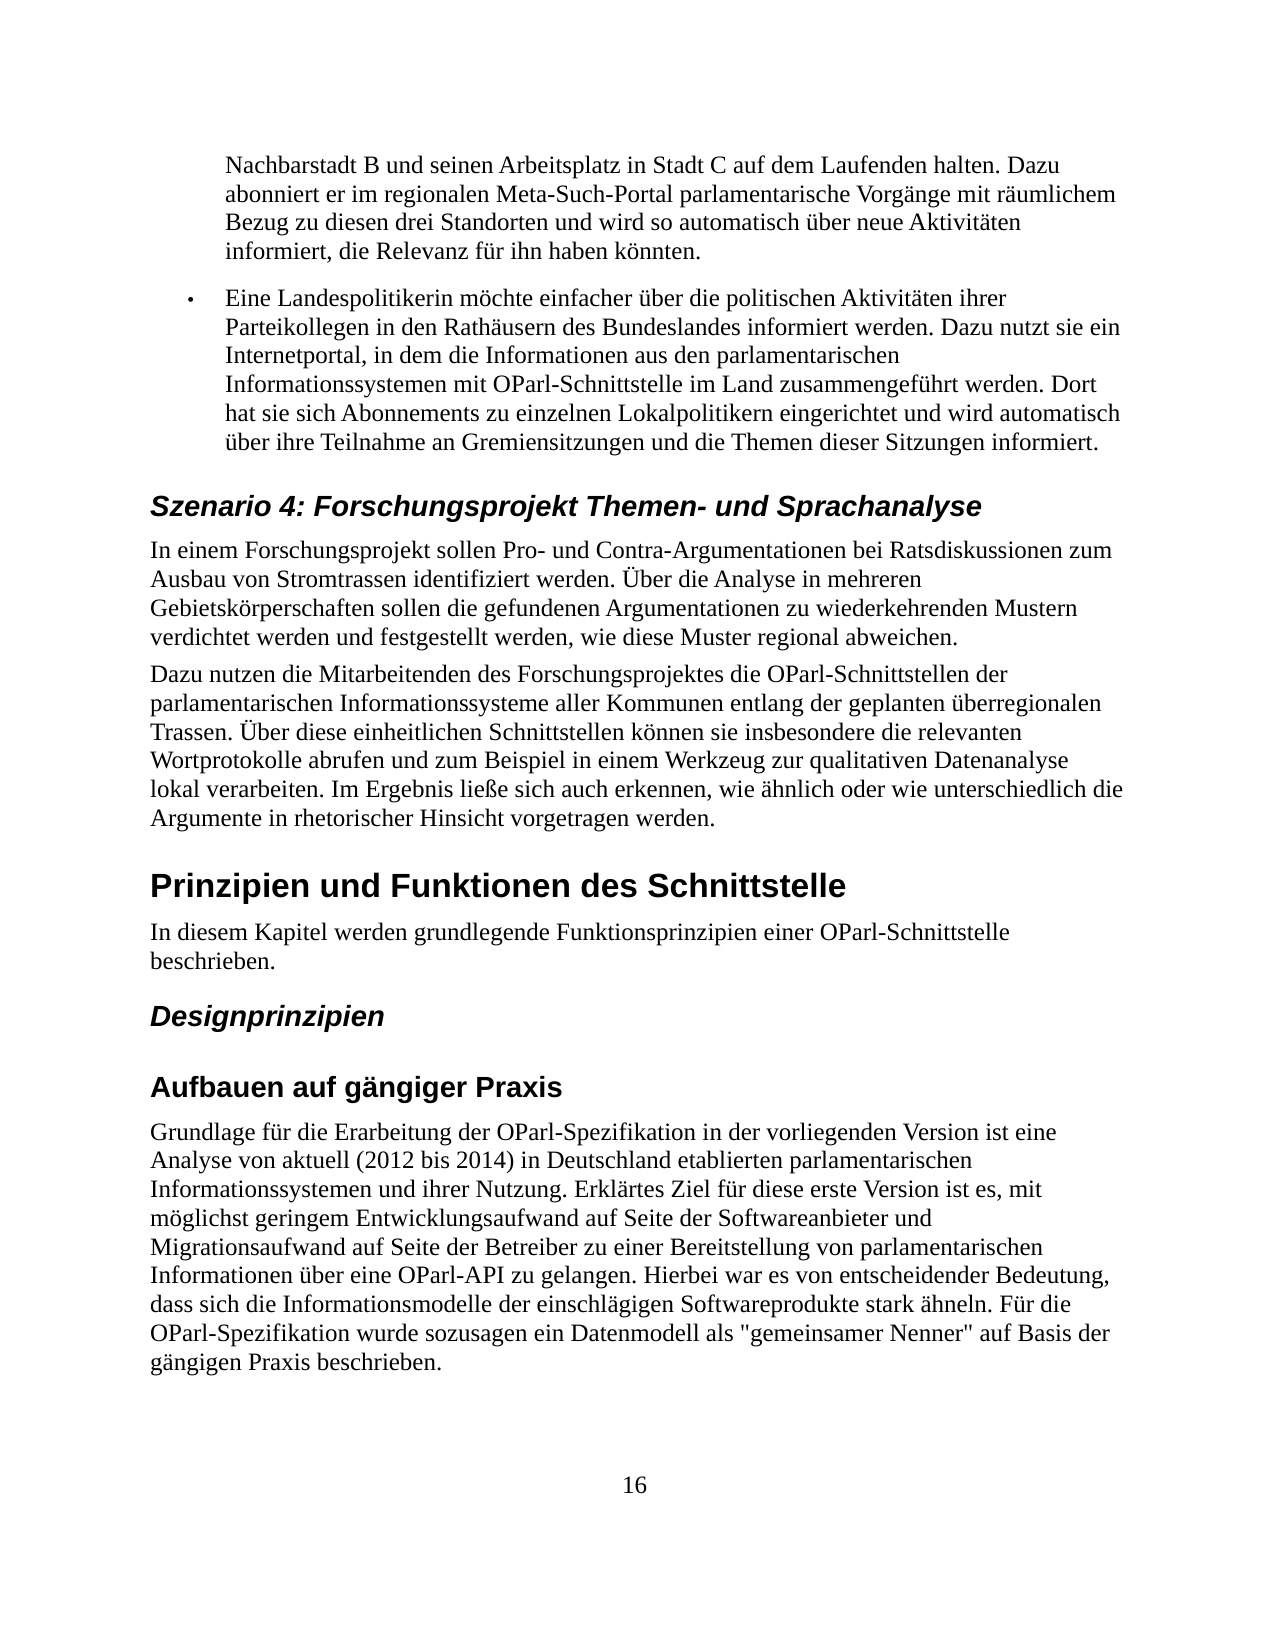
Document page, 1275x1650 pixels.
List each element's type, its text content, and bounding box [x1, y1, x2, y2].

subtitle Prinzipien und Funktionen des Schnittstelle [150, 866, 1125, 904]
subtitle Szenario 4: Forschungsprojekt Themen- und Sprachanalyse [150, 489, 1125, 523]
list Nachbarstadt B und seinen Arbeitsplatz in Stadt C auf dem Laufenden halten. Dazu abonniert er im regionalen Meta-Such-Portal parlamentarische Vorgänge mit räumlichem Bezug zu diesen drei Standorten und wird so automatisch über neue Aktivitäten informiert, die Relevanz für ihn haben könnten. [187, 150, 1125, 265]
list Eine Landespolitikerin möchte einfacher über die politischen Aktivitäten ihrer Parteikollegen in den Rathäusern des Bundeslandes informiert werden. Dazu nutzt sie ein Internetportal, in dem die Informationen aus den parlamentarischen Informationssystemen mit OParl-Schnittstelle im Land zusammengeführt werden. Dort hat sie sich Abonnements zu einzelnen Lokalpolitikern eingerichtet und wird automatisch über ihre Teilnahme an Gremiensitzungen und die Themen dieser Sitzungen informiert. [187, 283, 1125, 455]
text Dazu nutzen die Mitarbeitenden des Forschungsprojektes die OParl-Schnittstellen der parlamentarischen Informationssysteme aller Kommunen entlang der geplanten überregionalen Trassen. Über diese einheitlichen Schnittstellen können sie insbesondere die relevanten Wortprotokolle abrufen und zum Beispiel in einem Werkzeug zur qualitativen Datenanalyse lokal verarbeiten. Im Ergebnis ließe sich auch erkennen, wie ähnlich oder wie unterschiedlich die Argumente in rhetorischer Hinsicht vorgetragen werden. [150, 659, 1125, 832]
subtitle Designprinzipien [150, 999, 1125, 1033]
subtitle Aufbauen auf gängiger Praxis [150, 1071, 1125, 1104]
text In einem Forschungsprojekt sollen Pro- und Contra-Argumentationen bei Ratsdiskussionen zum Ausbau von Stromtrassen identifiziert werden. Über die Analyse in mehreren Gebietskörperschaften sollen die gefundenen Argumentationen zu wiederkehrenden Mustern verdichtet werden und festgestellt werden, wie diese Muster regional abweichen. [150, 535, 1125, 650]
text Grundlage für die Erarbeitung der OParl-Spezifikation in der vorliegenden Version ist eine Analyse von aktuell (2012 bis 2014) in Deutschland etablierten parlamentarischen Informationssystemen und ihrer Nutzung. Erklärtes Ziel für diese erste Version ist es, mit möglichst geringem Entwicklungsaufwand auf Seite der Softwareanbieter und Migrationsaufwand auf Seite der Betreiber zu einer Bereitstellung von parlamentarischen Informationen über eine OParl-API zu gelangen. Hierbei war es von entscheidender Bedeutung, dass sich die Informationsmodelle der einschlägigen Softwareprodukte stark ähneln. Für die OParl-Spezifikation wurde sozusagen ein Datenmodell als "gemeinsamer Nenner" auf Basis der gängigen Praxis beschrieben. [150, 1117, 1125, 1375]
text In diesem Kapitel werden grundlegende Funktionsprinzipien einer OParl-Schnittstelle beschrieben. [150, 917, 1125, 974]
